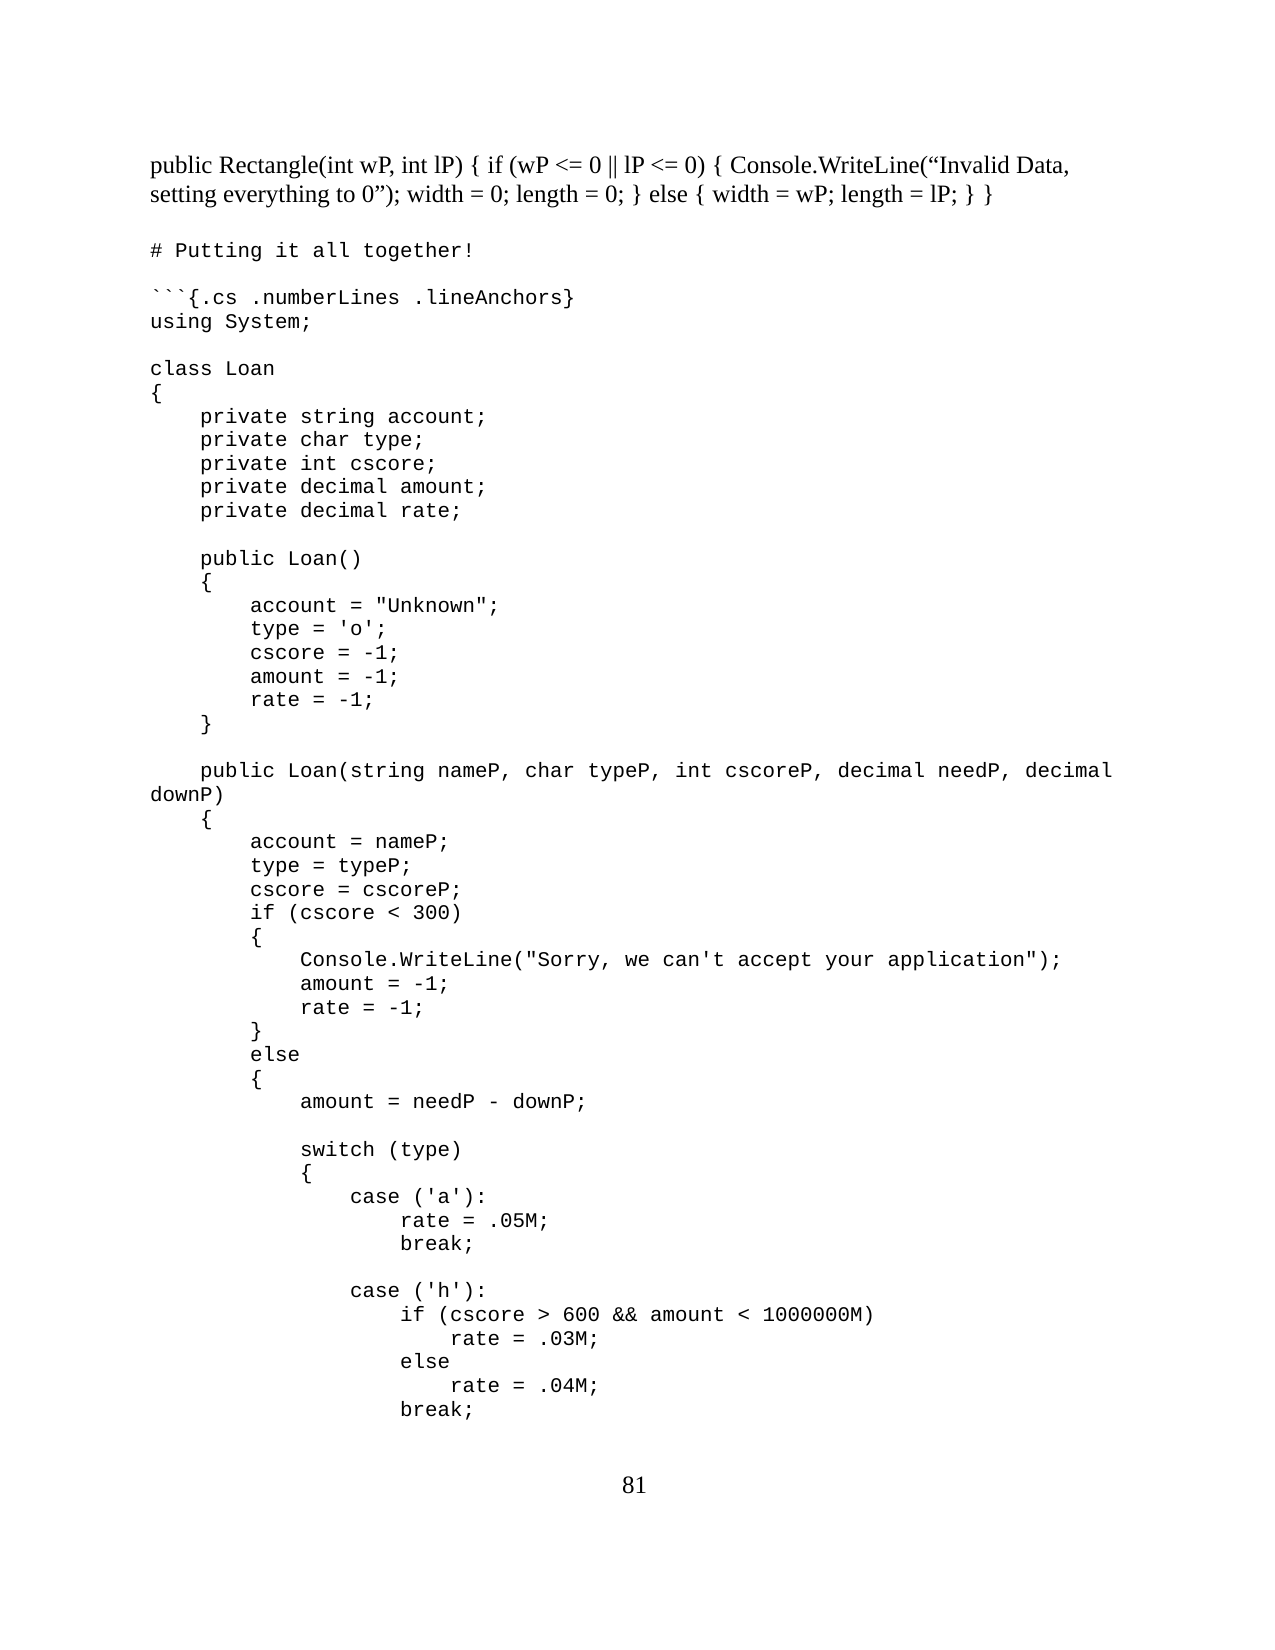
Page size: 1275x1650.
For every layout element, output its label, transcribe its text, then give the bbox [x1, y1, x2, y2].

text if (cscore > 600 && amount < 1000000M) [150, 1304, 1125, 1328]
text cscore = -1; [150, 642, 1125, 666]
text private char type; [150, 429, 1125, 453]
text case ('h'): [150, 1281, 1125, 1304]
text public Loan(string nameP, char typeP, int cscoreP, decimal needP, decimal downP) [150, 760, 1125, 808]
text rate = -1; [150, 997, 1125, 1020]
text private int cscore; [150, 453, 1125, 477]
text # Putting it all together! [150, 240, 1125, 264]
text private string account; [150, 406, 1125, 429]
text { [150, 808, 1125, 831]
text using System; [150, 311, 1125, 335]
text } [150, 1020, 1125, 1044]
text amount = -1; [150, 973, 1125, 997]
text cscore = cscoreP; [150, 878, 1125, 902]
text account = "Unknown"; [150, 595, 1125, 618]
text else [150, 1351, 1125, 1375]
text if (cscore < 300) [150, 902, 1125, 926]
text case ('a'): [150, 1186, 1125, 1209]
text amount = -1; [150, 666, 1125, 689]
text { [150, 1068, 1125, 1091]
text { [150, 1162, 1125, 1186]
text type = typeP; [150, 855, 1125, 878]
text private decimal amount; [150, 477, 1125, 500]
text ```{.cs .numberLines .lineAnchors} [150, 287, 1125, 311]
text private decimal rate; [150, 500, 1125, 524]
text break; [150, 1399, 1125, 1422]
text Console.WriteLine("Sorry, we can't accept your application"); [150, 949, 1125, 973]
text { [150, 382, 1125, 406]
text rate = .04M; [150, 1375, 1125, 1399]
text type = 'o'; [150, 618, 1125, 642]
text rate = -1; [150, 689, 1125, 713]
text class Loan [150, 358, 1125, 382]
text switch (type) [150, 1139, 1125, 1162]
text account = nameP; [150, 831, 1125, 855]
text else [150, 1044, 1125, 1068]
text public Rectangle(int wP, int lP) { if (wP <= 0 || lP <= 0) { Console.WriteLine(“Invalid Data, setting everything to 0”); width = 0; length = 0; } else { width = wP; length = lP; } } [150, 150, 1125, 207]
text rate = .03M; [150, 1328, 1125, 1351]
text public Loan() [150, 547, 1125, 571]
text } [150, 713, 1125, 737]
text amount = needP - downP; [150, 1091, 1125, 1115]
text { [150, 571, 1125, 595]
text break; [150, 1233, 1125, 1257]
text rate = .05M; [150, 1209, 1125, 1233]
text { [150, 926, 1125, 949]
